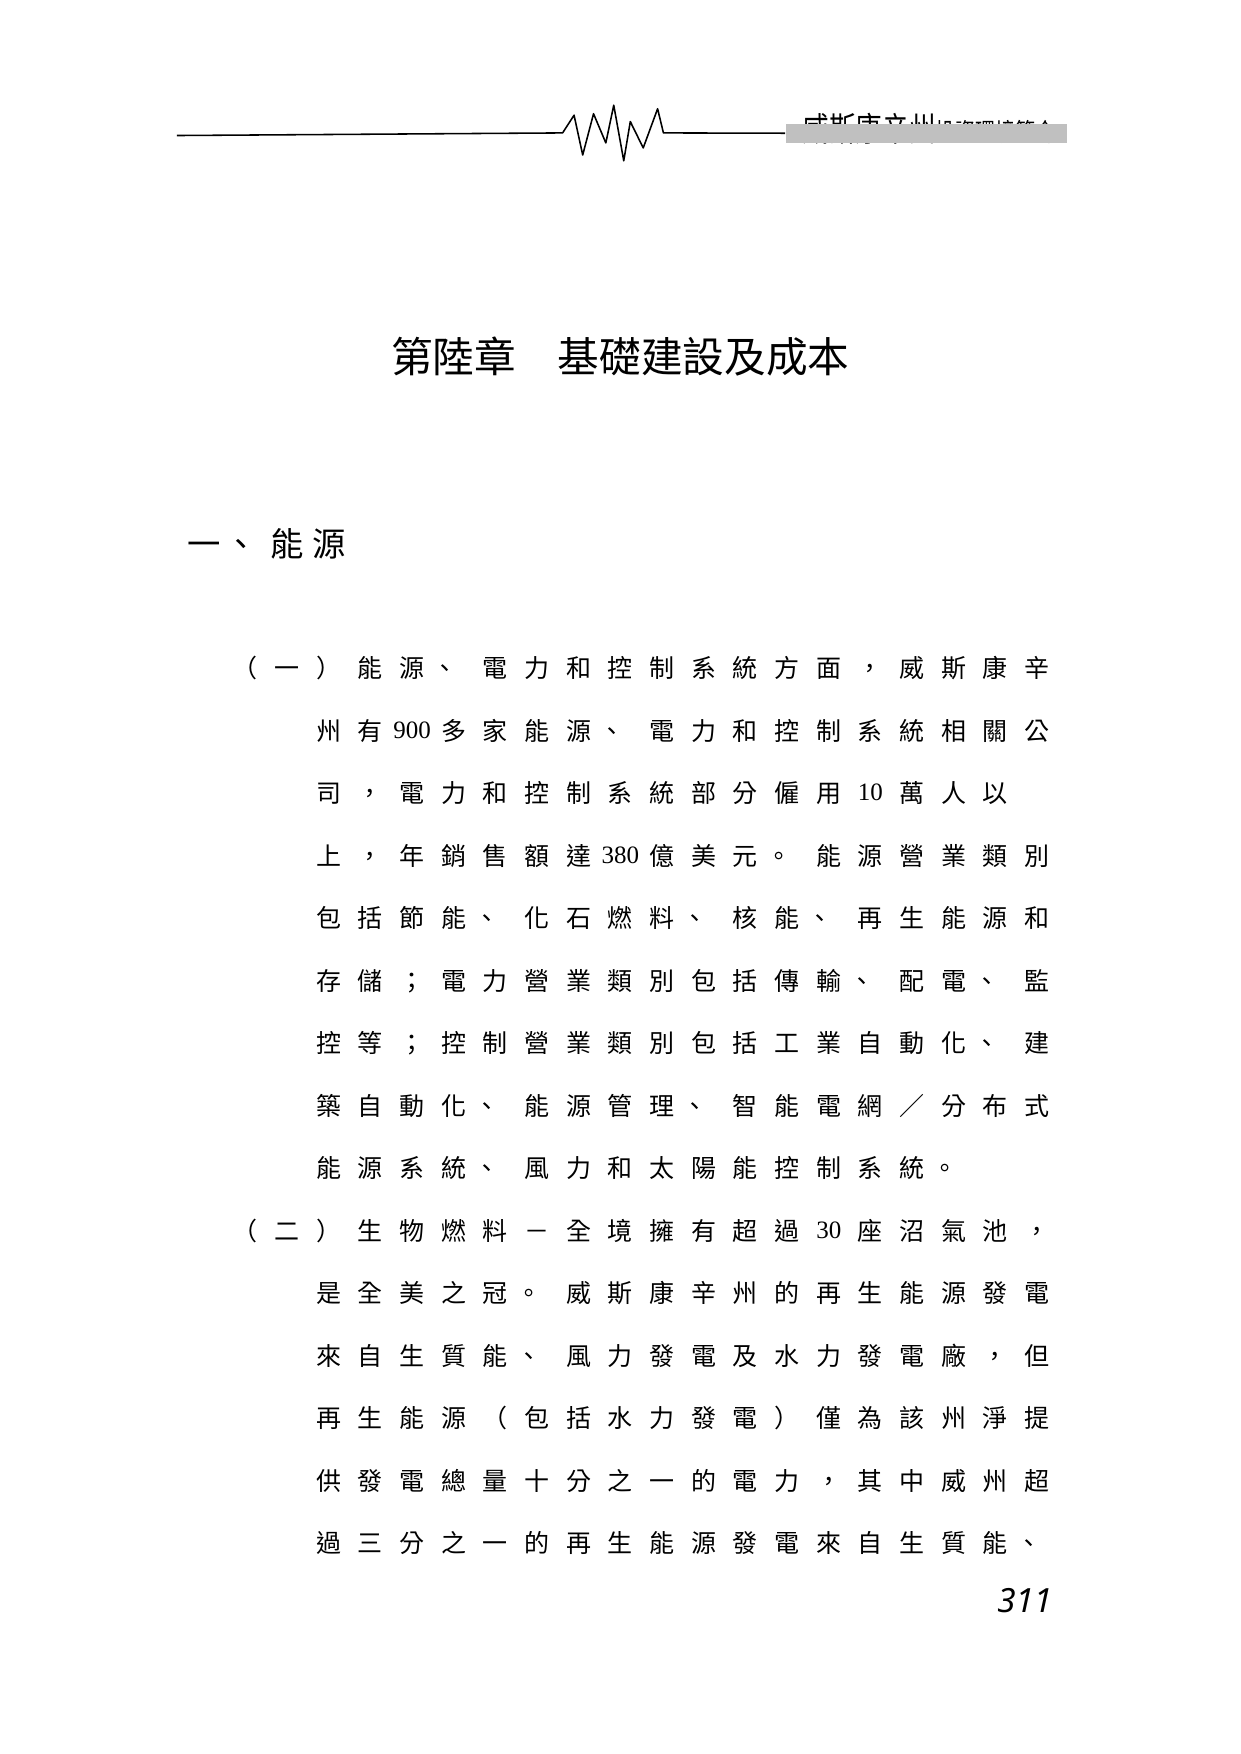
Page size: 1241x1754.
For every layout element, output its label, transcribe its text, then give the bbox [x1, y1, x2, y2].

text 第陸章 基礎建設及成本 [183, 313, 1058, 375]
text （二）生物燃料－全境擁有超過30座沼氣池，是全美之冠。威斯康辛州的再生能源發電來自生質能、風力發電及水力發電廠，但再生能源（包括水力發電）僅為該州淨提供發電總量十分之一的電力，其中威州超過三分之一的再生能源發電來自生質能、 [207, 1188, 1058, 1563]
text （一）能源、電力和控制系統方面，威斯康辛州有900多家能源、電力和控制系統相關公司，電力和控制系統部分僱用10萬人以上，年銷售額達380億美元。能源營業類別包括節能、化石燃料、核能、再生能源和存儲；電力營業類別包括傳輸、配電、監控等；控制營業類別包括工業自動化、建築自動化、能源管理、智能電網／分布式能源系統、風力和太陽能控制系統。 [207, 625, 1058, 1188]
text 一、能源 [183, 500, 1058, 563]
